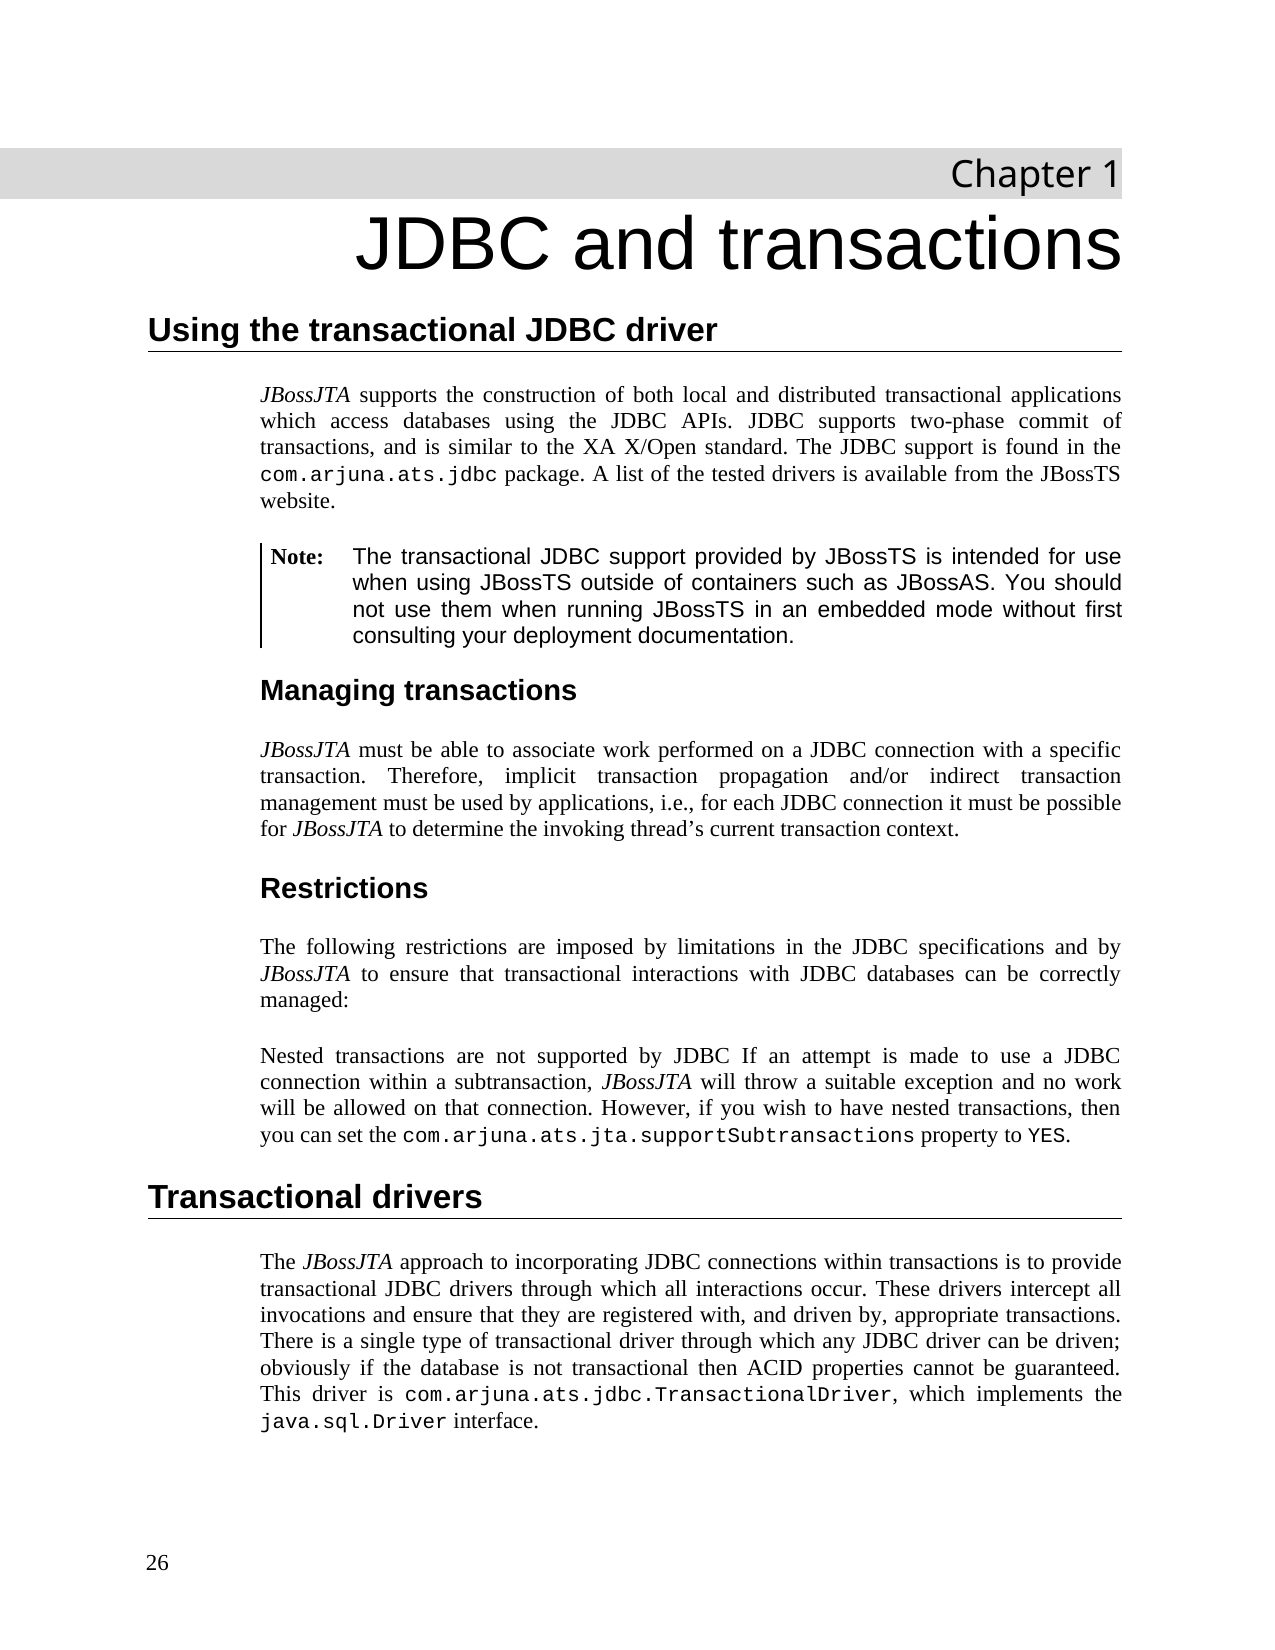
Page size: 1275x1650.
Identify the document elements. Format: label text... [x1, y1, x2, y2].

text The following restrictions are imposed by limitations in the JDBC specifications and by JBossJTA to ensure that transactional interactions with JDBC databases can be correctly managed: [260, 933, 1122, 1012]
text JBossJTA supports the construction of both local and distributed transactional applications which access databases using the JDBC APIs. JDBC supports two-phase commit of transactions, and is similar to the XA X/Open standard. The JDBC support is found in the com.arjuna.ats.jdbc package. A list of the tested drivers is available from the JBossTS website. [260, 381, 1122, 514]
list The transactional JDBC support provided by JBossTS is intended for use when using JBossTS outside of containers such as JBossAS. You should not use them when running JBossTS in an embedded mode without first consulting your deployment documentation. [262, 543, 1122, 648]
text The JBossJTA approach to incorporating JDBC connections within transactions is to provide transactional JDBC drivers through which all interactions occur. These drivers intercept all invocations and ensure that they are registered with, and driven by, appropriate transactions. There is a single type of transactional driver through which any JDBC driver can be driven; obviously if the database is not transactional then ACID properties cannot be guaranteed. This driver is com.arjuna.ats.jdbc.TransactionalDriver, which implements the java.sql.Driver interface. [260, 1248, 1122, 1435]
subtitle Transactional drivers [148, 1177, 1122, 1218]
text JBossJTA must be able to associate work performed on a JDBC connection with a specific transaction. Therefore, implicit transaction propagation and/or indirect transaction management must be used by applications, i.e., for each JDBC connection it must be possible for JBossJTA to determine the invoking thread’s current transaction context. [260, 736, 1122, 842]
subtitle Managing transactions [148, 673, 1122, 707]
subtitle Using the transactional JDBC driver [148, 310, 1122, 351]
title JDBC and transactions [263, 199, 1122, 285]
subtitle Restrictions [148, 871, 1122, 904]
text Nested transactions are not supported by JDBC If an attempt is made to use a JDBC connection within a subtransaction, JBossJTA will throw a suitable exception and no work will be allowed on that connection. However, if you wish to have nested transactions, then you can set the com.arjuna.ats.jta.supportSubtransactions property to YES. [260, 1042, 1122, 1148]
